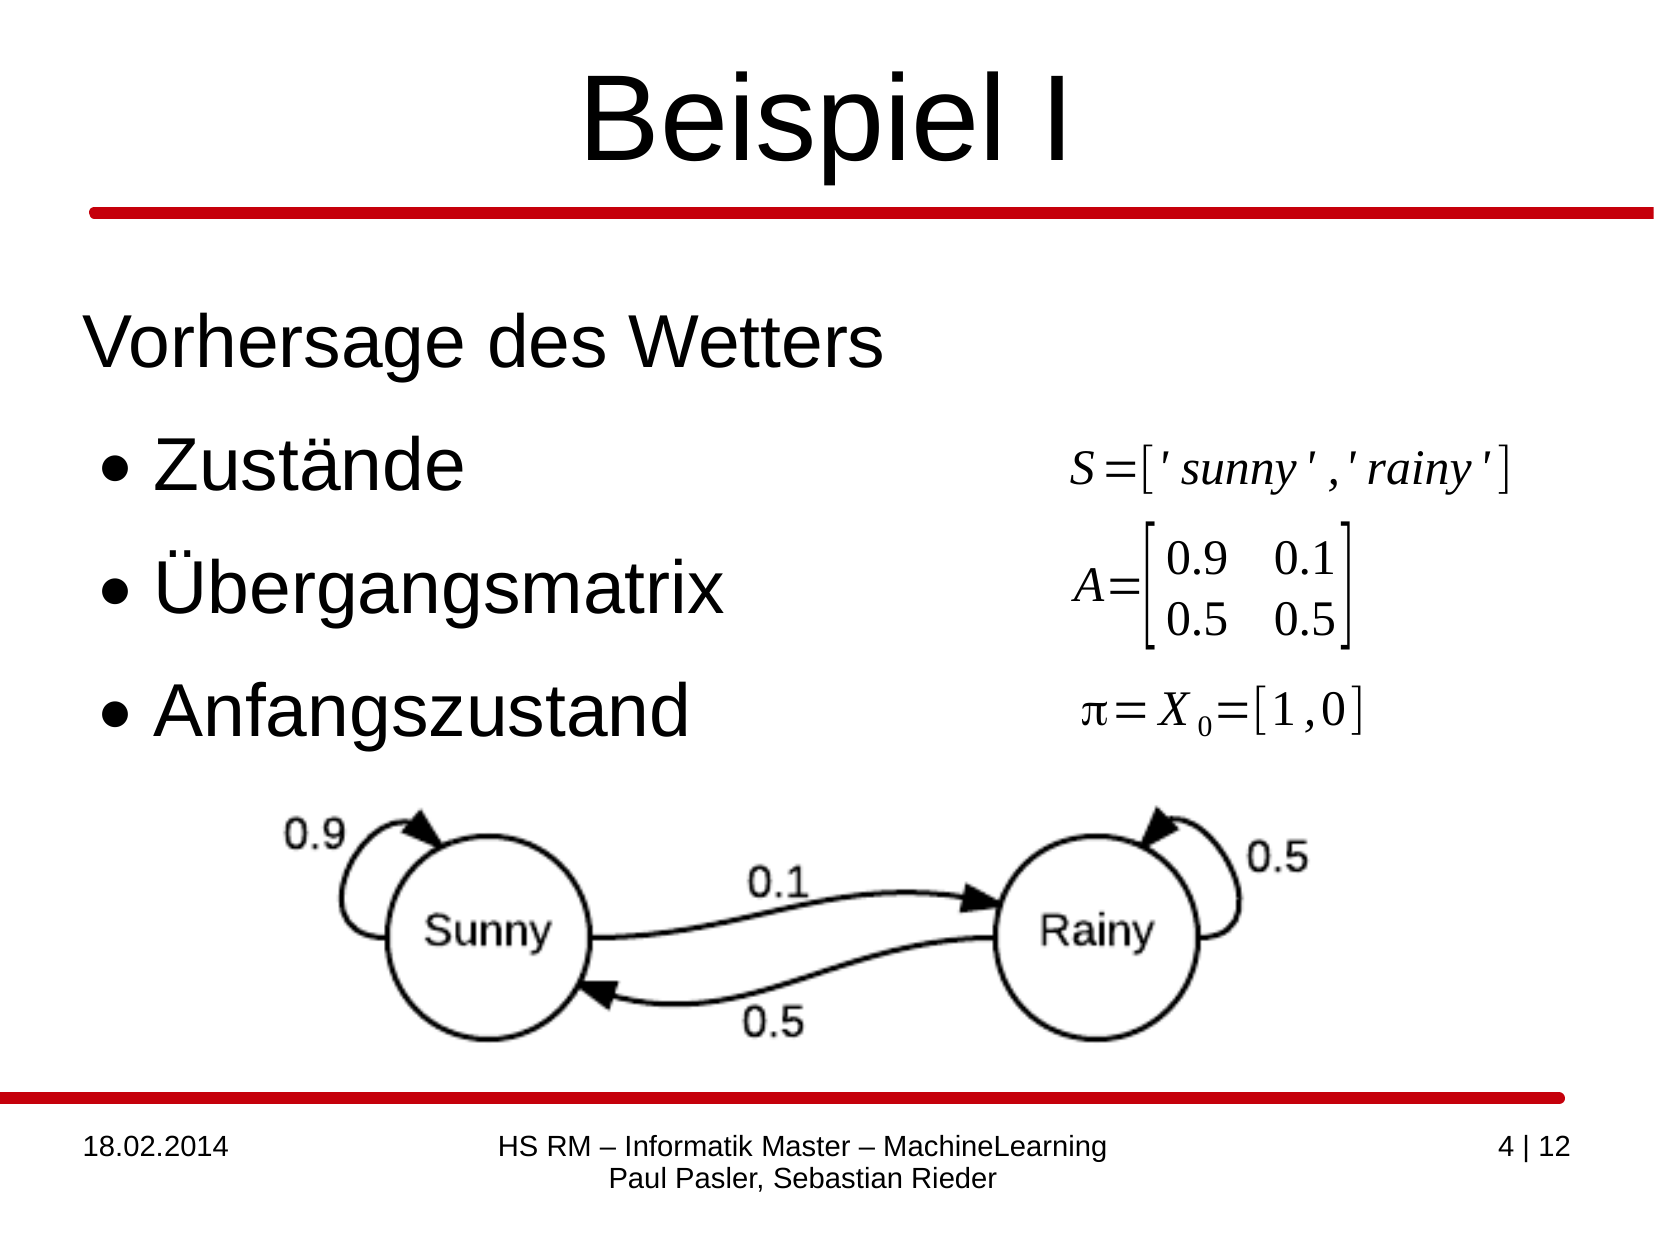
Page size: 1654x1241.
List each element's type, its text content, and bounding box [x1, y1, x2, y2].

title Beispiel I [82, 47, 1571, 189]
chart [1062, 519, 1366, 653]
list Vorhersage des Wetters Zustände Übergangsmatrix Anfangszustand [82, 299, 1571, 1019]
chart [1062, 439, 1518, 497]
chart [1074, 680, 1371, 745]
picture [269, 1019, 1323, 1063]
